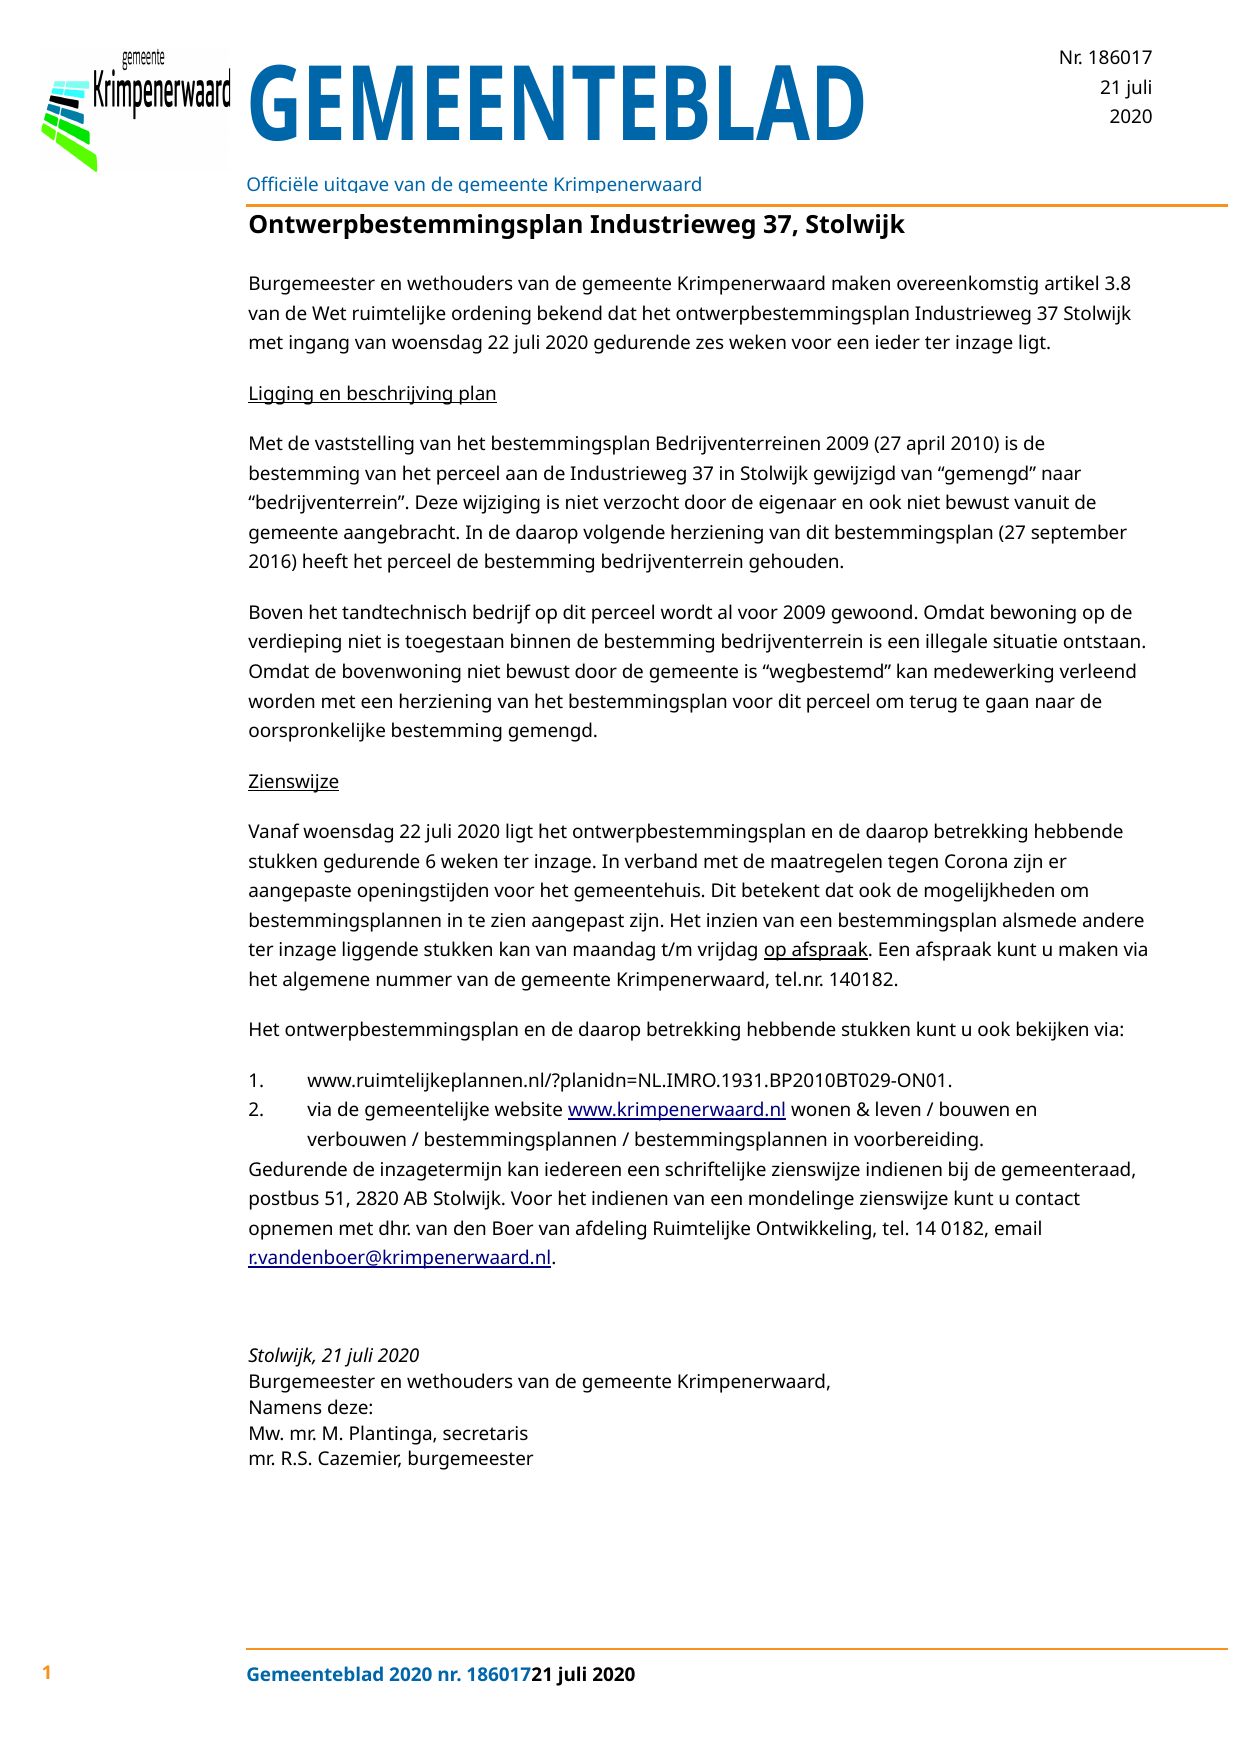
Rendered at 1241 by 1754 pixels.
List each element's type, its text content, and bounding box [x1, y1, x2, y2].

text Namens deze: [248, 1394, 1152, 1420]
text Met de vaststelling van het bestemmingsplan Bedrijventerreinen 2009 (27 april 2010) is de bestemming van het perceel aan de Industrieweg 37 in Stolwijk gewijzigd van “gemengd” naar “bedrijventerrein”. Deze wijziging is niet verzocht door de eigenaar en ook niet bewust vanuit de gemeente aangebracht. In de daarop volgende herziening van dit bestemmingsplan (27 september 2016) heeft het perceel de bestemming bedrijventerrein gehouden. [248, 430, 1152, 574]
text Het ontwerpbestemmingsplan en de daarop betrekking hebbende stukken kunt u ook bekijken via: [248, 1017, 1152, 1042]
text mr. R.S. Cazemier, burgemeester [248, 1446, 1152, 1471]
text Ligging en beschrijving plan [248, 380, 1152, 406]
text Boven het tandtechnisch bedrijf op dit perceel wordt al voor 2009 gewoond. Omdat bewoning op de verdieping niet is toegestaan binnen de bestemming bedrijventerrein is een illegale situatie ontstaan. Omdat de bovenwoning niet bewust door de gemeente is “wegbestemd” kan medewerking verleend worden met een herziening van het bestemmingsplan voor dit perceel om terug te gaan naar de oorspronkelijke bestemming gemengd. [248, 599, 1152, 743]
list www.ruimtelijkeplannen.nl/?planidn=NL.IMRO.1931.BP2010BT029-ON01. [248, 1067, 1152, 1093]
text Burgemeester en wethouders van de gemeente Krimpenerwaard maken overeenkomstig artikel 3.8 van de Wet ruimtelijke ordening bekend dat het ontwerpbestemmingsplan Industrieweg 37 Stolwijk met ingang van woensdag 22 juli 2020 gedurende zes weken voor een ieder ter inzage ligt. [248, 270, 1152, 355]
text Burgemeester en wethouders van de gemeente Krimpenerwaard, [248, 1368, 1152, 1394]
list via de gemeentelijke website www.krimpenerwaard.nl wonen & leven / bouwen en verbouwen / bestemmingsplannen / bestemmingsplannen in voorbereiding. [248, 1097, 1152, 1152]
text Ontwerpbestemmingsplan Industrieweg 37, Stolwijk [248, 207, 1152, 241]
picture [41, 47, 231, 172]
text Vanaf woensdag 22 juli 2020 ligt het ontwerpbestemmingsplan en de daarop betrekking hebbende stukken gedurende 6 weken ter inzage. In verband met de maatregelen tegen Corona zijn er aangepaste openingstijden voor het gemeentehuis. Dit betekent dat ook de mogelijkheden om bestemmingsplannen in te zien aangepast zijn. Het inzien van een bestemmingsplan alsmede andere ter inzage liggende stukken kan van maandag t/m vrijdag op afspraak. Een afspraak kunt u maken via het algemene nummer van de gemeente Krimpenerwaard, tel.nr. 140182. [248, 818, 1152, 992]
text Mw. mr. M. Plantinga, secretaris [248, 1420, 1152, 1446]
text Zienswijze [248, 768, 1152, 793]
text Stolwijk, 21 juli 2020 [248, 1343, 1152, 1368]
text Gedurende de inzagetermijn kan iedereen een schriftelijke zienswijze indienen bij de gemeenteraad, postbus 51, 2820 AB Stolwijk. Voor het indienen van een mondelinge zienswijze kunt u contact opnemen met dhr. van den Boer van afdeling Ruimtelijke Ontwikkeling, tel. 14 0182, email r.vandenboer@krimpenerwaard.nl. [248, 1156, 1152, 1270]
